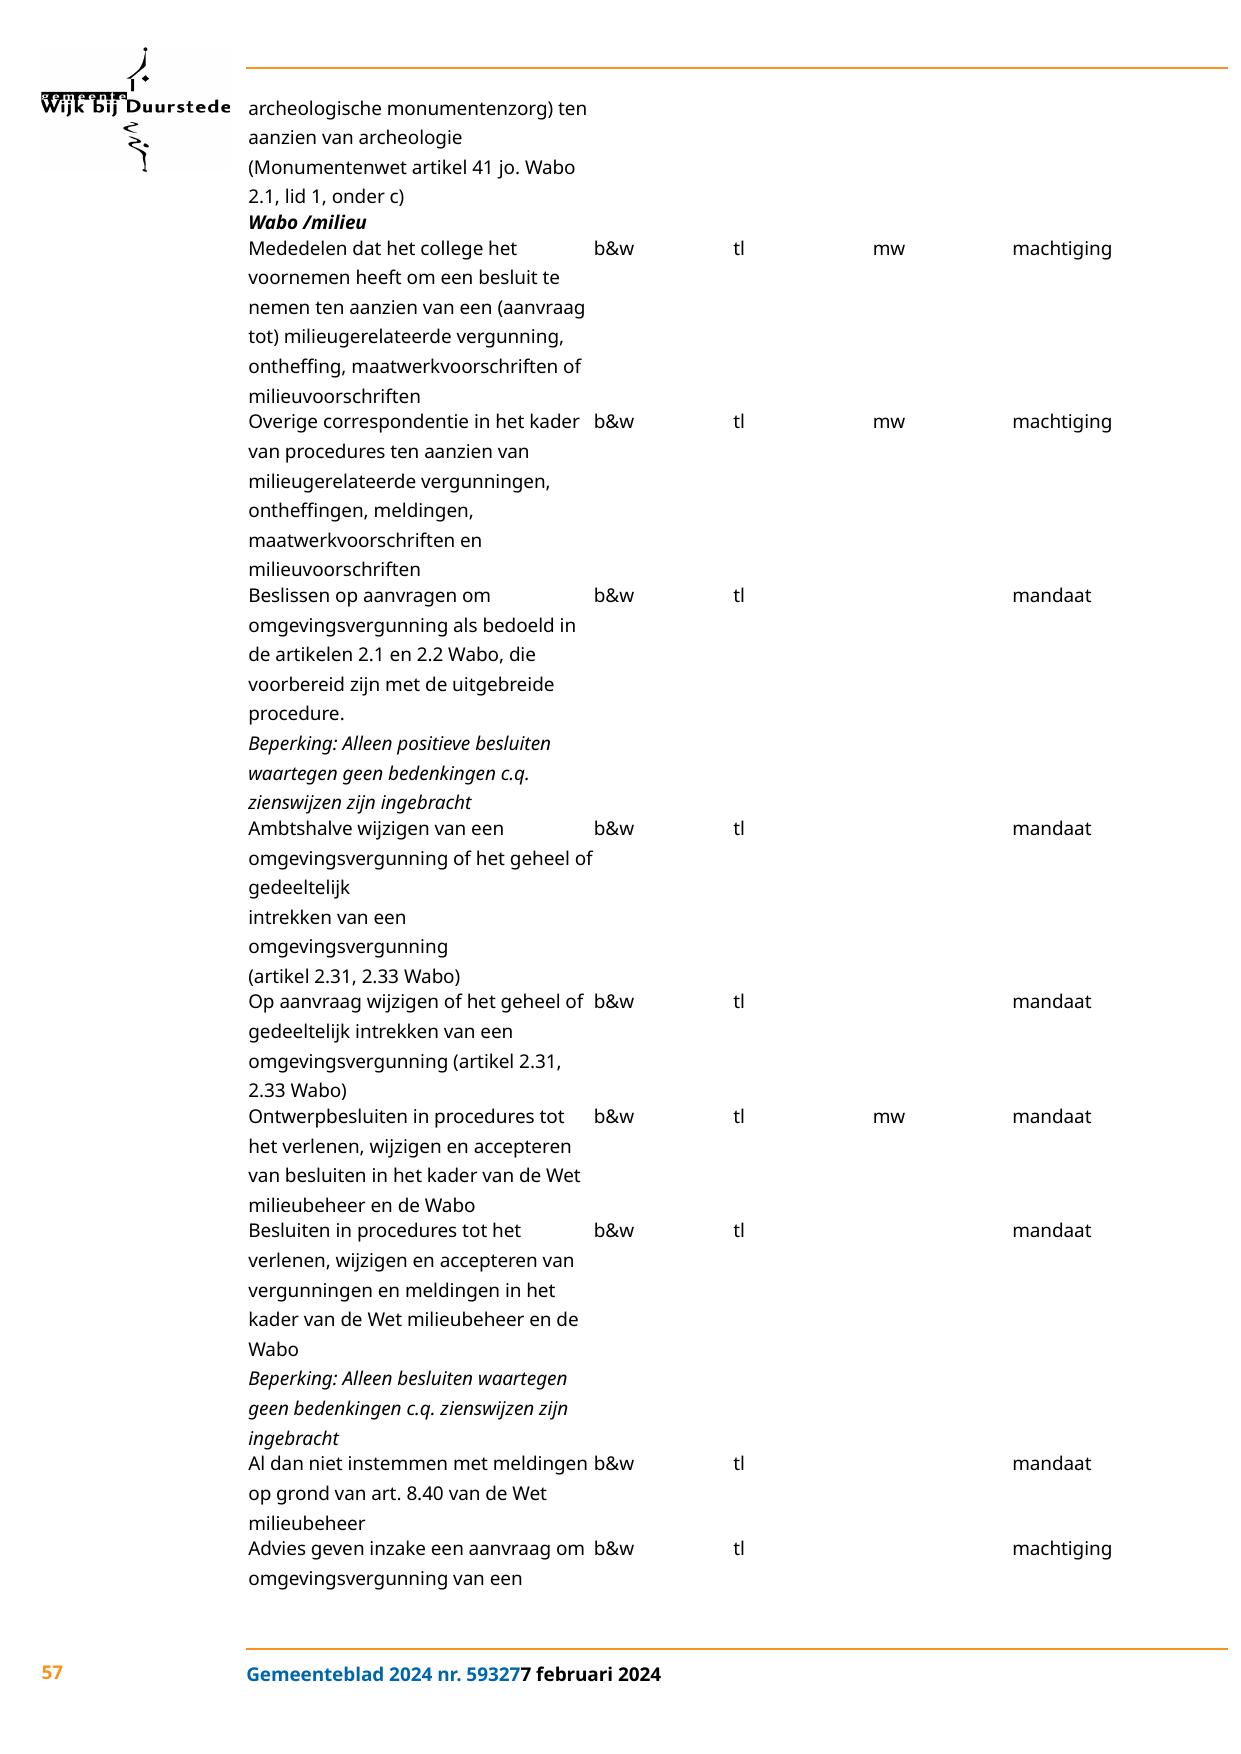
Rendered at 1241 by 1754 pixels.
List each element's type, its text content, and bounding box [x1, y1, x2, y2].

table_cell Ontwerpbesluiten in procedures tot het verlenen, wijzigen en accepteren van besluiten in het kader van de Wet milieubeheer en de Wabo [248, 1103, 594, 1218]
picture [41, 47, 231, 172]
table_cell mw [873, 409, 1012, 582]
table_cell machtiging [1012, 235, 1152, 409]
table_cell Ambtshalve wijzigen van een omgevingsvergunning of het geheel of gedeeltelijk intrekken van een omgevingsvergunning (artikel 2.31, 2.33 Wabo) [248, 815, 594, 989]
table_cell Advies geven inzake een aanvraag om omgevingsvergunning van een [248, 1535, 594, 1591]
table_cell mandaat [1012, 989, 1152, 1103]
table_cell Mededelen dat het college het voornemen heeft om een besluit te nemen ten aanzien van een (aanvraag tot) milieugerelateerde vergunning, ontheffing, maatwerkvoorschriften of milieuvoorschriften [248, 235, 594, 409]
table_cell tl [733, 1103, 873, 1218]
table_cell b&w [594, 409, 733, 582]
table_cell tl [733, 1535, 873, 1591]
table_cell tl [733, 989, 873, 1103]
table_cell [594, 95, 733, 209]
table_cell Al dan niet instemmen met meldingen op grond van art. 8.40 van de Wet milieubeheer [248, 1451, 594, 1535]
table_cell b&w [594, 1103, 733, 1218]
table_cell mandaat [1012, 582, 1152, 815]
table_cell [873, 1218, 1012, 1451]
table_cell Besluiten in procedures tot het verlenen, wijzigen en accepteren van vergunningen en meldingen in het kader van de Wet milieubeheer en de Wabo Beperking: Alleen besluiten waartegen geen bedenkingen c.q. zienswijzen zijn ingebracht [248, 1218, 594, 1451]
table_cell Op aanvraag wijzigen of het geheel of gedeeltelijk intrekken van een omgevingsvergunning (artikel 2.31, 2.33 Wabo) [248, 989, 594, 1103]
table_cell tl [733, 815, 873, 989]
table_cell machtiging [1012, 1535, 1152, 1591]
table_cell b&w [594, 235, 733, 409]
table_cell mw [873, 235, 1012, 409]
table_cell tl [733, 409, 873, 582]
table_cell [873, 209, 1012, 235]
table_cell b&w [594, 815, 733, 989]
table_cell tl [733, 1451, 873, 1535]
table_cell b&w [594, 1451, 733, 1535]
table_cell archeologische monumentenzorg) ten aanzien van archeologie (Monumentenwet artikel 41 jo. Wabo 2.1, lid 1, onder c) [248, 95, 594, 209]
table_cell [733, 95, 873, 209]
table_cell b&w [594, 1218, 733, 1451]
table_cell [873, 1535, 1012, 1591]
table_cell [1012, 95, 1152, 209]
table_cell [873, 1451, 1012, 1535]
table_cell mandaat [1012, 1451, 1152, 1535]
table_cell machtiging [1012, 409, 1152, 582]
table_cell mandaat [1012, 1103, 1152, 1218]
table_cell tl [733, 582, 873, 815]
table_cell [873, 989, 1012, 1103]
table_cell Beslissen op aanvragen om omgevingsvergunning als bedoeld in de artikelen 2.1 en 2.2 Wabo, die voorbereid zijn met de uitgebreide procedure. Beperking: Alleen positieve besluiten waartegen geen bedenkingen c.q. zienswijzen zijn ingebracht [248, 582, 594, 815]
table_cell [1012, 209, 1152, 235]
table_cell b&w [594, 1535, 733, 1591]
table_cell mandaat [1012, 1218, 1152, 1451]
table_cell tl [733, 235, 873, 409]
table_cell tl [733, 1218, 873, 1451]
table_cell [873, 815, 1012, 989]
table_cell b&w [594, 582, 733, 815]
table_cell b&w [594, 989, 733, 1103]
table_cell [733, 209, 873, 235]
table_cell mw [873, 1103, 1012, 1218]
table_cell [873, 95, 1012, 209]
table_cell Overige correspondentie in het kader van procedures ten aanzien van milieugerelateerde vergunningen, ontheffingen, meldingen, maatwerkvoorschriften en milieuvoorschriften [248, 409, 594, 582]
table_cell Wabo /milieu [248, 209, 594, 235]
table_cell [594, 209, 733, 235]
table_cell [873, 582, 1012, 815]
table_cell mandaat [1012, 815, 1152, 989]
